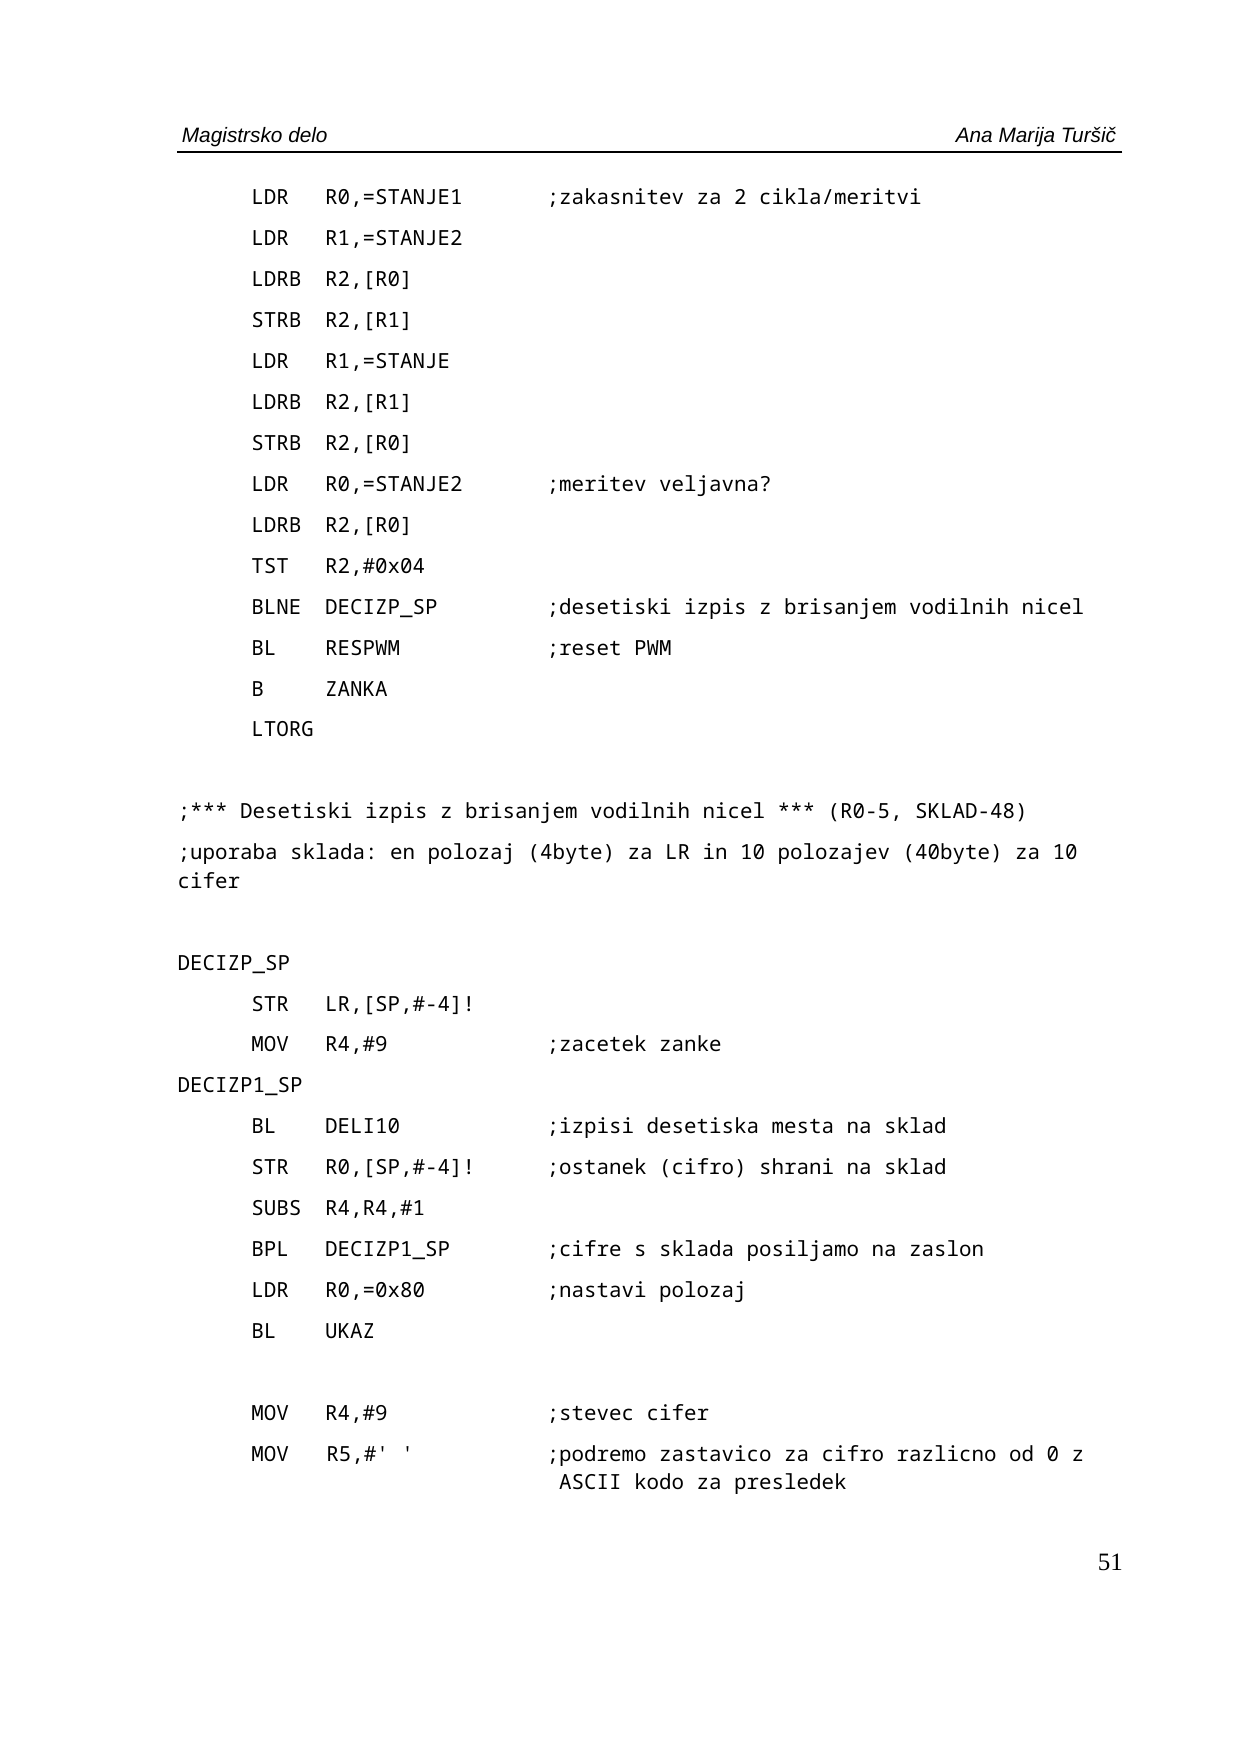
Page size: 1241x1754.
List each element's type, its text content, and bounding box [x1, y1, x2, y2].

text LDR R1,=STANJE2 [177, 223, 1122, 252]
text LDRB R2,[R0] [177, 510, 1122, 538]
text DECIZP1_SP [177, 1071, 1122, 1099]
text TST R2,#0x04 [177, 551, 1122, 579]
text STR R0,[SP,#-4]! ;ostanek (cifro) shrani na sklad [177, 1152, 1122, 1181]
text BL DELI10 ;izpisi desetiska mesta na sklad [177, 1111, 1122, 1140]
text STRB R2,[R0] [177, 428, 1122, 456]
text LDRB R2,[R0] [177, 264, 1122, 293]
text STR LR,[SP,#-4]! [177, 989, 1122, 1017]
text BL RESPWM ;reset PWM [177, 633, 1122, 661]
text BLNE DECIZP_SP ;desetiski izpis z brisanjem vodilnih nicel [177, 592, 1122, 620]
text B ZANKA [177, 674, 1122, 702]
text SUBS R4,R4,#1 [177, 1193, 1122, 1222]
text LDR R0,=STANJE1 ;zakasnitev za 2 cikla/meritvi [177, 182, 1122, 211]
text DECIZP_SP [177, 948, 1122, 976]
text LDR R0,=STANJE2 ;meritev veljavna? [177, 469, 1122, 497]
text BPL DECIZP1_SP ;cifre s sklada posiljamo na zaslon [177, 1234, 1122, 1263]
text MOV R4,#9 ;stevec cifer [177, 1398, 1122, 1426]
text BL UKAZ [177, 1316, 1122, 1344]
text MOV R4,#9 ;zacetek zanke [177, 1029, 1122, 1058]
text LDR R0,=0x80 ;nastavi polozaj [177, 1275, 1122, 1304]
text STRB R2,[R1] [177, 305, 1122, 334]
text ;*** Desetiski izpis z brisanjem vodilnih nicel *** (R0-5, SKLAD-48) [177, 796, 1122, 825]
text LTORG [177, 714, 1122, 743]
text ;uporaba sklada: en polozaj (4byte) za LR in 10 polozajev (40byte) za 10 cifer [177, 837, 1122, 894]
text MOV R5,#' ' ;podremo zastavico za cifro razlicno od 0 z ASCII kodo za presledek [177, 1439, 1122, 1496]
text LDRB R2,[R1] [177, 387, 1122, 416]
text LDR R1,=STANJE [177, 346, 1122, 374]
